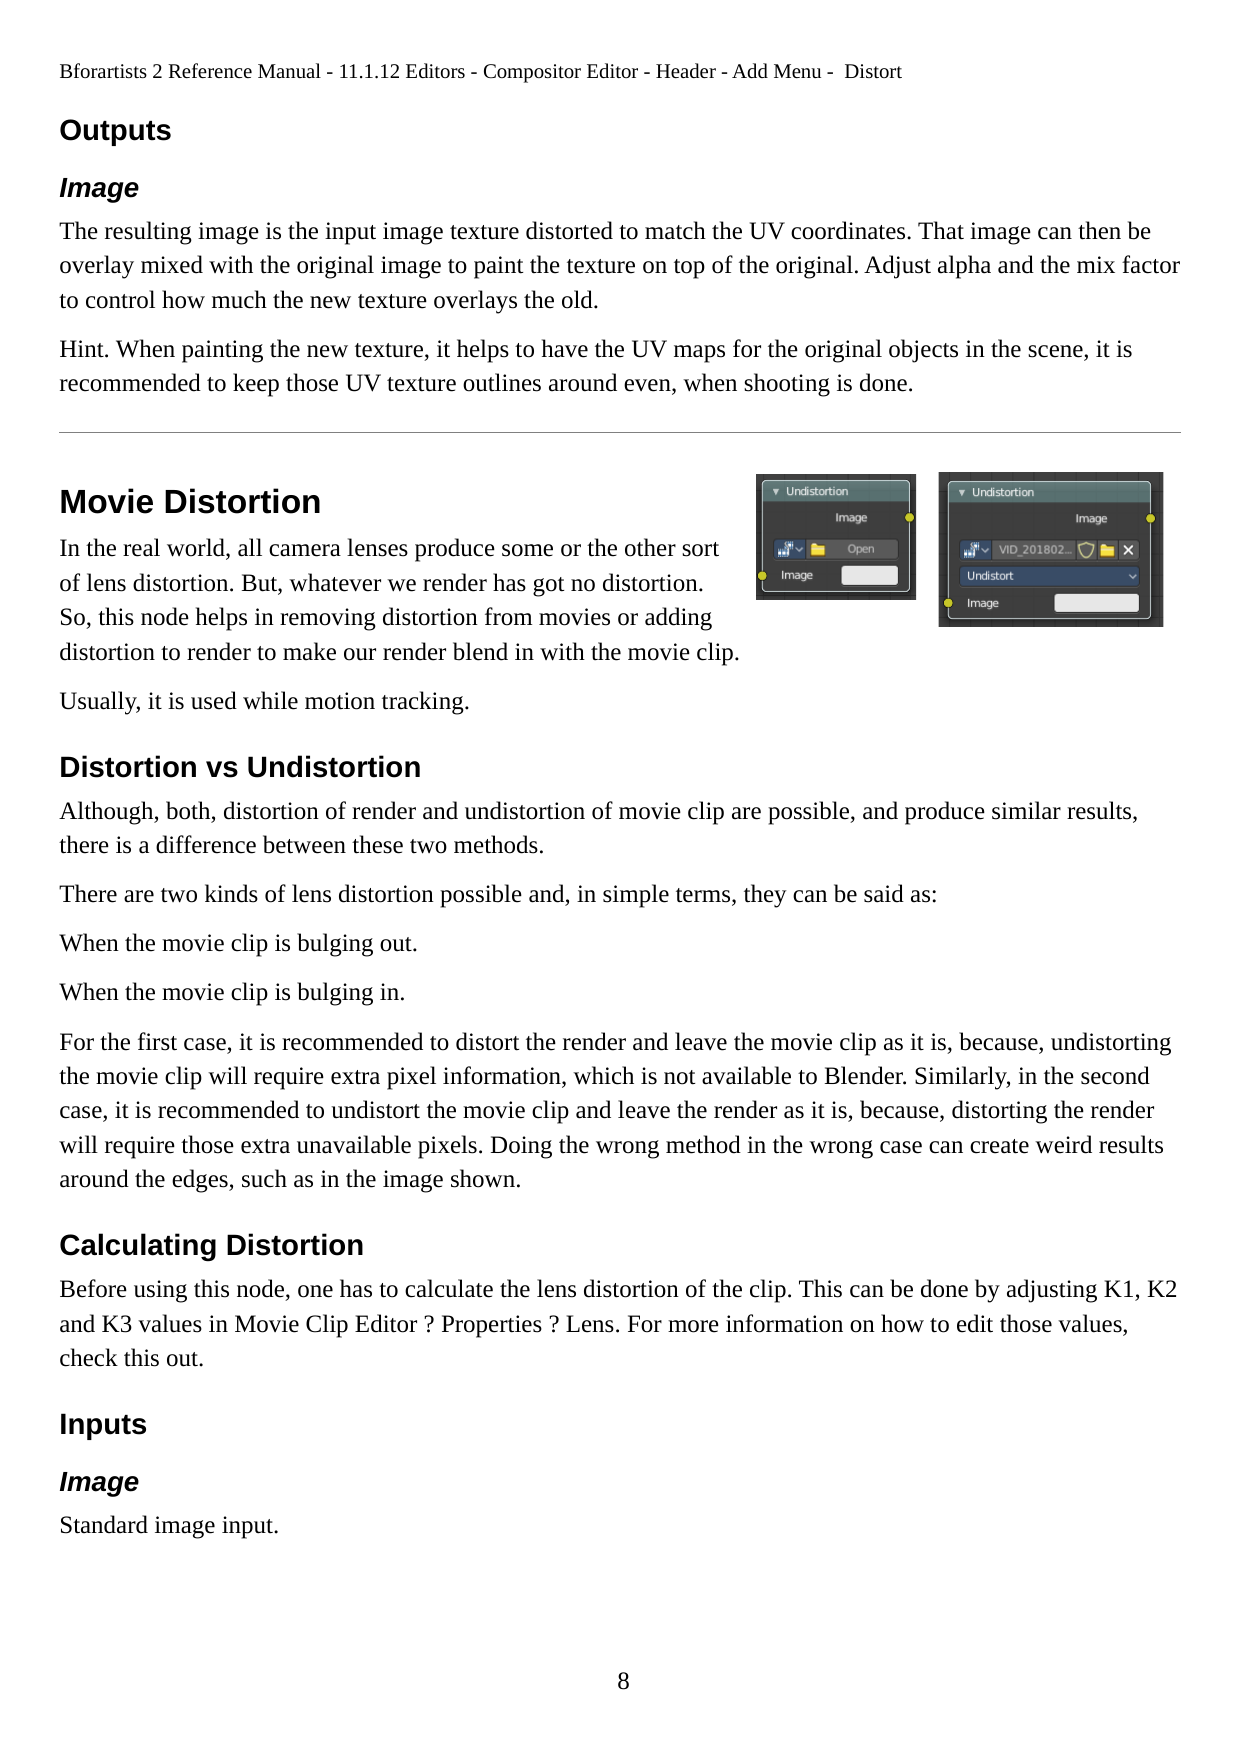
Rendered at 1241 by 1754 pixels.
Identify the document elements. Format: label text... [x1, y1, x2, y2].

subtitle Image [59, 1466, 1181, 1498]
picture [938, 472, 1164, 627]
subtitle Distortion vs Undistortion [59, 749, 1181, 783]
text In the real world, all camera lenses produce some or the other sort of lens distortion. But, whatever we render has got no distortion. So, this node helps in removing distortion from movies or adding distortion to render to make our render blend in with the movie clip. [59, 533, 1181, 666]
subtitle [1164, 482, 1181, 521]
subtitle Inputs [59, 1407, 1181, 1441]
subtitle [917, 482, 938, 521]
text Although, both, distortion of render and undistortion of movie clip are possible, and produce similar results, there is a difference between these two methods. [59, 796, 1181, 859]
text For the first case, it is recommended to distort the render and leave the movie clip as it is, because, undistorting the movie clip will require extra pixel information, which is not available to Blender. Similarly, in the second case, it is recommended to undistort the movie clip and leave the render as it is, because, distorting the render will require those extra unavailable pixels. Doing the wrong method in the wrong case can create weird results around the edges, such as in the image shown. [59, 1027, 1181, 1193]
subtitle Image [59, 171, 1181, 203]
text Standard image input. [59, 1510, 1181, 1539]
text Usually, it is used while motion tracking. [59, 686, 1181, 715]
subtitle Calculating Distortion [59, 1228, 1181, 1262]
subtitle Outputs [59, 113, 1181, 146]
subtitle Movie Distortion [59, 482, 756, 521]
picture [756, 474, 917, 600]
text Before using this node, one has to calculate the lens distortion of the clip. This can be done by adjusting K1, K2 and K3 values in Movie Clip Editor ? Properties ? Lens. For more information on how to edit those values, check this out. [59, 1274, 1181, 1372]
text Hint. When painting the new texture, it helps to have the UV maps for the original objects in the scene, it is recommended to keep those UV texture outlines around even, when shooting is done. [59, 334, 1181, 397]
text The resulting image is the input image texture distorted to match the UV coordinates. That image can then be overlay mixed with the original image to paint the texture on top of the original. Adjust alpha and the mix factor to control how much the new texture overlays the old. [59, 216, 1181, 313]
text There are two kinds of lens distortion possible and, in simple terms, they can be said as: [59, 879, 1181, 908]
text When the movie clip is bulging in. [59, 977, 1181, 1006]
text When the movie clip is bulging out. [59, 928, 1181, 957]
